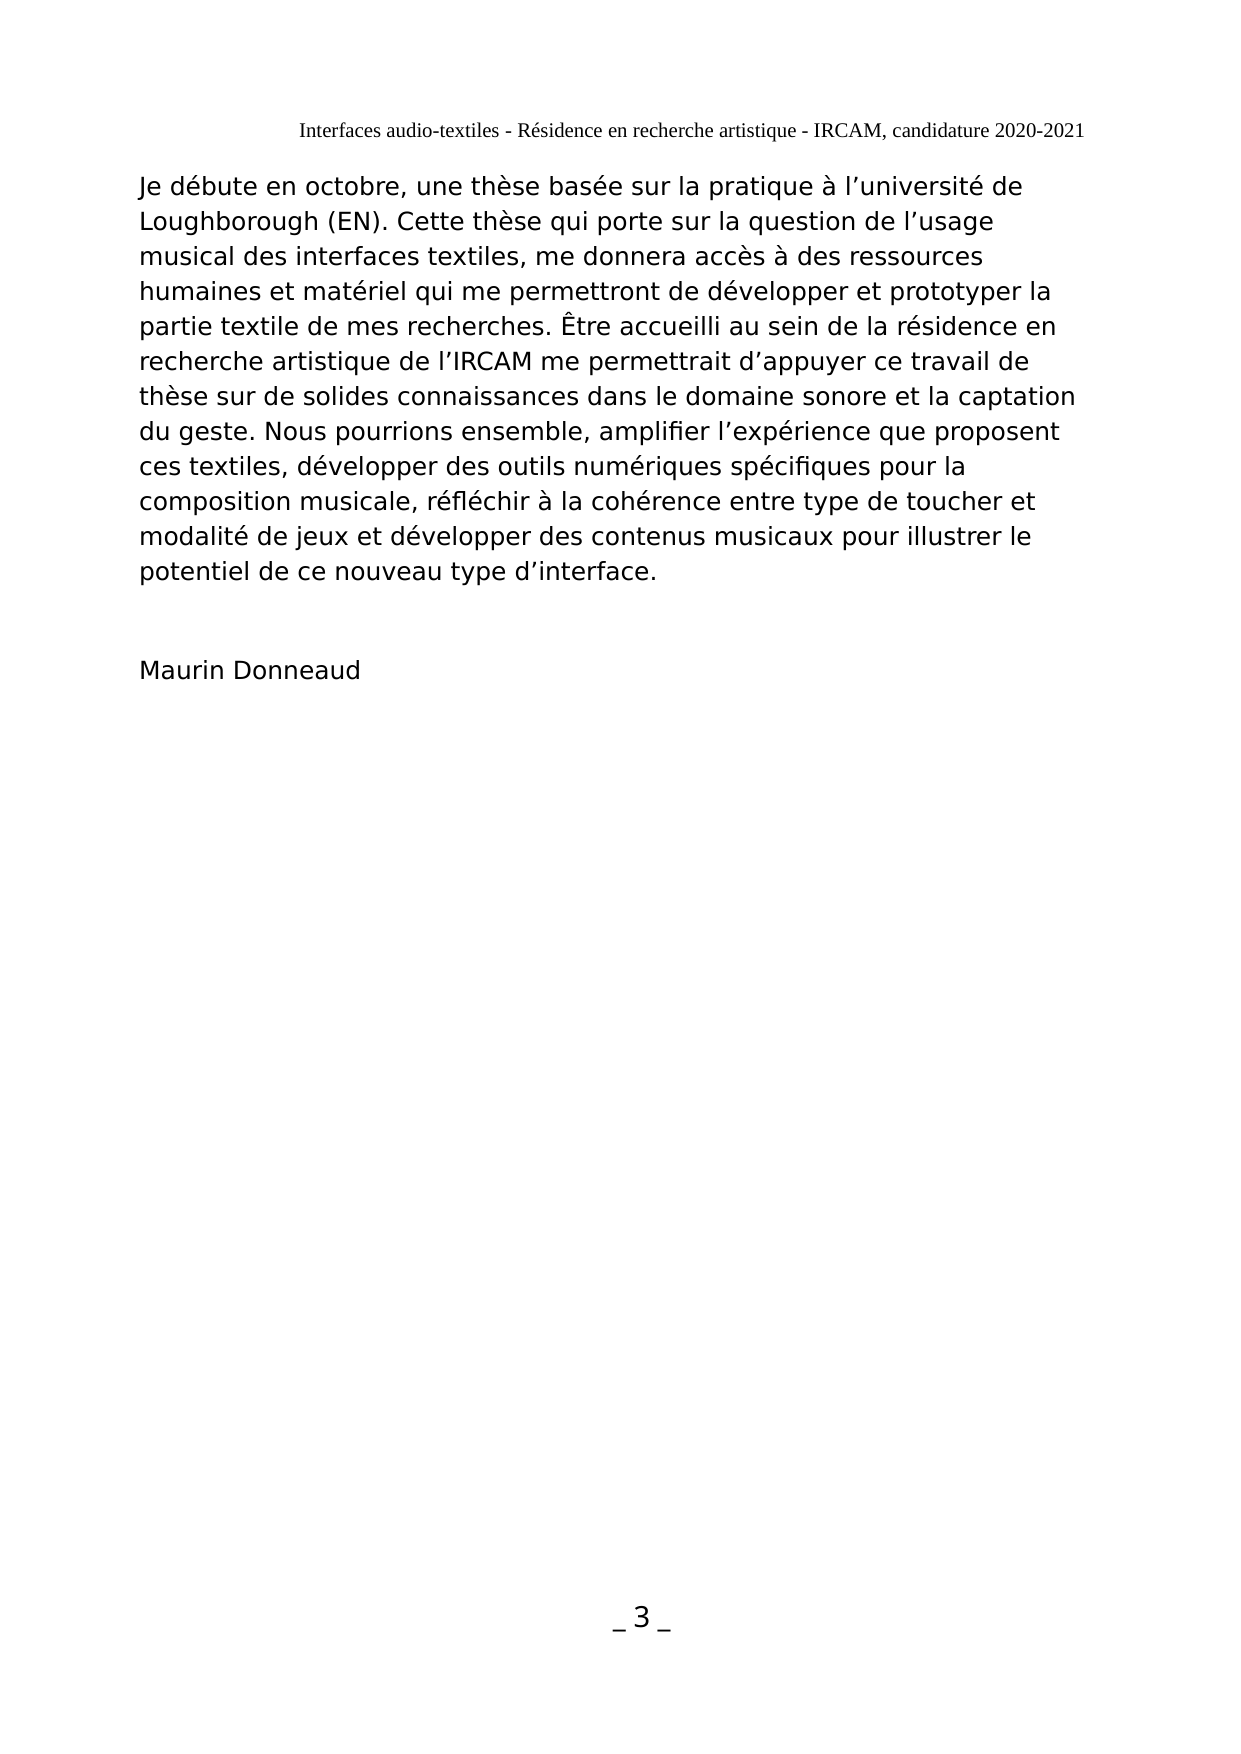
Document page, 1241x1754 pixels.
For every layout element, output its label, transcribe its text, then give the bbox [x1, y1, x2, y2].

text Je débute en octobre, une thèse basée sur la pratique à l’université de Loughborough (EN). Cette thèse qui porte sur la question de l’usage musical des interfaces textiles, me donnera accès à des ressources humaines et matériel qui me permettront de développer et prototyper la partie textile de mes recherches. Être accueilli au sein de la résidence en recherche artistique de l’IRCAM me permettrait d’appuyer ce travail de thèse sur de solides connaissances dans le domaine sonore et la captation du geste. Nous pourrions ensemble, amplifier l’expérience que proposent ces textiles, développer des outils numériques spécifiques pour la composition musicale, réfléchir à la cohérence entre type de toucher et modalité de jeux et développer des contenus musicaux pour illustrer le potentiel de ce nouveau type d’interface. [139, 172, 1085, 586]
text Maurin Donneaud [139, 656, 1085, 685]
